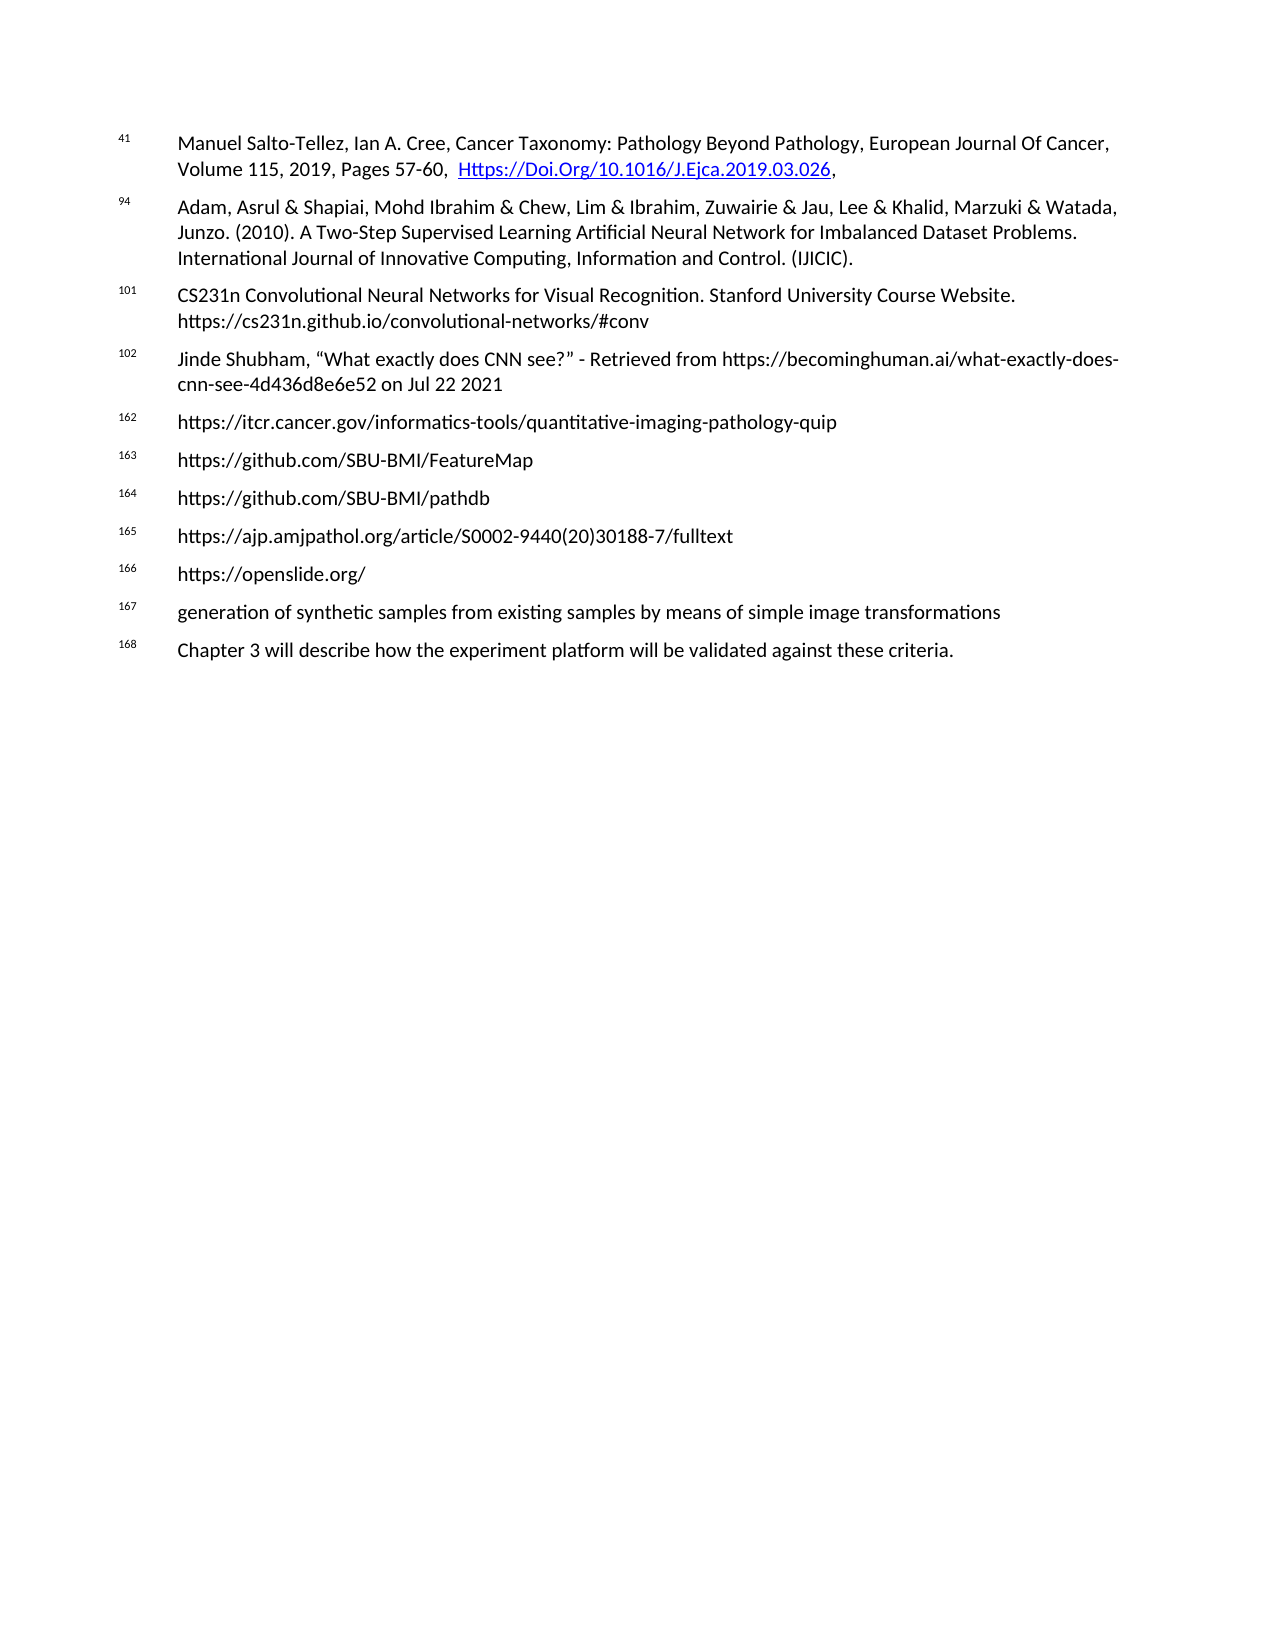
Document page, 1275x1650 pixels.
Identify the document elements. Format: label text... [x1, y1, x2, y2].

text https://openslide.org/ [118, 561, 1157, 586]
text https://github.com/SBU-BMI/pathdb [118, 485, 1157, 511]
text https://github.com/SBU-BMI/FeatureMap [118, 447, 1157, 473]
text generation of synthetic samples from existing samples by means of simple image transformations [118, 599, 1157, 624]
text Manuel Salto-Tellez, Ian A. Cree, Cancer Taxonomy: Pathology Beyond Pathology, European Journal Of Cancer, Volume 115, 2019, Pages 57-60, Https://Doi.Org/10.1016/J.Ejca.2019.03.026, [118, 131, 1157, 181]
text Jinde Shubham, “What exactly does CNN see?” - Retrieved from https://becominghuman.ai/what-exactly-does-cnn-see-4d436d8e6e52 on Jul 22 2021 [118, 346, 1157, 397]
text CS231n Convolutional Neural Networks for Visual Recognition. Stanford University Course Website. https://cs231n.github.io/convolutional-networks/#conv [118, 283, 1157, 333]
text Adam, Asrul & Shapiai, Mohd Ibrahim & Chew, Lim & Ibrahim, Zuwairie & Jau, Lee & Khalid, Marzuki & Watada, Junzo. (2010). A Two-Step Supervised Learning Artificial Neural Network for Imbalanced Dataset Problems. International Journal of Innovative Computing, Information and Control. (IJICIC). [118, 194, 1157, 270]
text https://itcr.cancer.gov/informatics-tools/quantitative-imaging-pathology-quip [118, 409, 1157, 435]
text https://ajp.amjpathol.org/article/S0002-9440(20)30188-7/fulltext [118, 523, 1157, 548]
text Chapter 3 will describe how the experiment platform will be validated against these criteria. [118, 637, 1157, 662]
